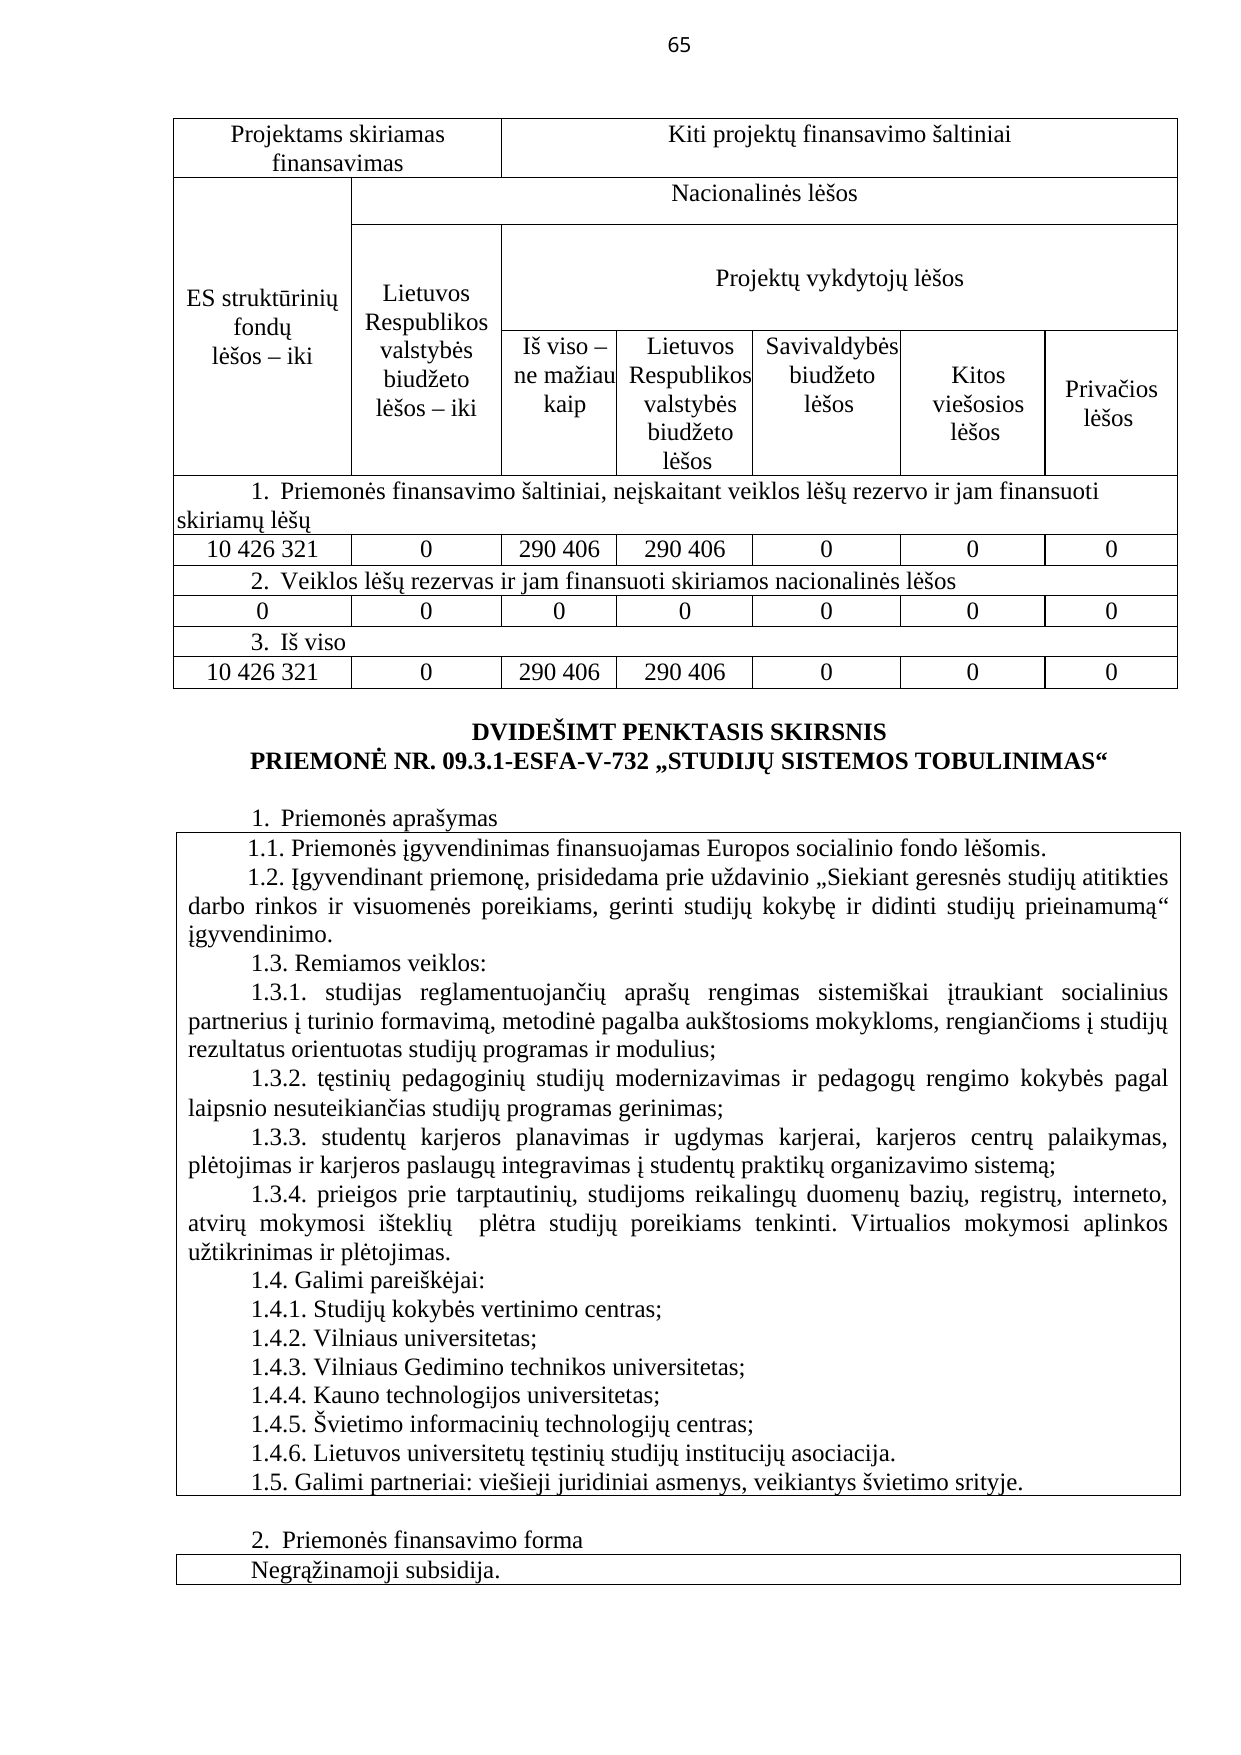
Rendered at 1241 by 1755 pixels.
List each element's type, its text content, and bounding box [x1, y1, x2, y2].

table_cell 290 406 [502, 535, 616, 565]
table_cell 0 [901, 657, 1044, 687]
text 1. Priemonės aprašymas [251, 803, 1181, 832]
table_cell 290 406 [617, 535, 752, 565]
table_cell Lietuvos Respublikos valstybės biudžeto lėšos – iki [352, 225, 501, 475]
table_cell 0 [901, 535, 1044, 565]
table_cell 290 406 [617, 657, 752, 687]
text PRIEMONĖ NR. 09.3.1-ESFA-V-732 „STUDIJŲ SISTEMOS TOBULINIMAS“ [177, 746, 1181, 775]
table_cell 10 426 321 [174, 535, 351, 565]
table_header 1.1. Priemonės įgyvendinimas finansuojamas Europos socialinio fondo lėšomis. [177, 833, 1180, 862]
table_cell 0 [174, 596, 351, 626]
table_cell 1.5. Galimi partneriai: viešieji juridiniai asmenys, veikiantys švietimo srityje. [177, 1467, 1180, 1495]
table_cell 2. Veiklos lėšų rezervas ir jam finansuoti skiriamos nacionalinės lėšos [174, 566, 1177, 595]
table_header Kiti projektų finansavimo šaltiniai [502, 119, 1177, 177]
text 2. Priemonės finansavimo forma [251, 1525, 1181, 1554]
table_cell 0 [1046, 657, 1177, 687]
table_cell 1.3. Remiamos veiklos: 1.3.1. studijas reglamentuojančių aprašų rengimas sistemiškai įtraukiant socialinius partnerius į turinio formavimą, metodinė pagalba aukštosioms mokykloms, rengiančioms į studijų rezultatus orientuotas studijų programas ir modulius; 1.3.2. tęstinių pedagoginių studijų modernizavimas ir pedagogų rengimo kokybės pagal laipsnio nesuteikiančias studijų programas gerinimas; 1.3.3. studentų karjeros planavimas ir ugdymas karjerai, karjeros centrų palaikymas, plėtojimas ir karjeros paslaugų integravimas į studentų praktikų organizavimo sistemą; 1.3.4. prieigos prie tarptautinių, studijoms reikalingų duomenų bazių, registrų, interneto, atvirų mokymosi išteklių plėtra studijų poreikiams tenkinti. Virtualios mokymosi aplinkos užtikrinimas ir plėtojimas. [177, 948, 1180, 1265]
table_cell Iš viso – ne mažiau kaip [502, 331, 616, 475]
table_cell 0 [901, 596, 1044, 626]
table_cell 0 [502, 596, 616, 626]
table_cell 0 [1046, 535, 1177, 565]
table_cell ES struktūrinių fondų lėšos – iki [174, 178, 351, 475]
table_header Projektams skiriamas finansavimas [174, 119, 501, 177]
table_cell 290 406 [502, 657, 616, 687]
table_cell 0 [352, 535, 501, 565]
table_cell 1.4. Galimi pareiškėjai: 1.4.1. Studijų kokybės vertinimo centras; 1.4.2. Vilniaus universitetas; 1.4.3. Vilniaus Gedimino technikos universitetas; 1.4.4. Kauno technologijos universitetas; 1.4.5. Švietimo informacinių technologijų centras; 1.4.6. Lietuvos universitetų tęstinių studijų institucijų asociacija. [177, 1265, 1180, 1467]
table_cell 0 [753, 657, 900, 687]
table_cell Lietuvos Respublikos valstybės biudžeto lėšos [617, 331, 752, 475]
table_cell 0 [352, 657, 501, 687]
table_cell 0 [617, 596, 752, 626]
table_cell 0 [753, 596, 900, 626]
table_cell 3. Iš viso [174, 627, 1177, 656]
table_cell 0 [1046, 596, 1177, 626]
table_cell Savivaldybės biudžeto lėšos [753, 331, 900, 475]
table_cell Projektų vykdytojų lėšos [502, 225, 1177, 330]
table_cell Privačios lėšos [1046, 331, 1177, 475]
table_cell Nacionalinės lėšos [352, 178, 1177, 224]
table_cell 10 426 321 [174, 657, 351, 687]
table_cell 0 [352, 596, 501, 626]
table_cell 1. Priemonės finansavimo šaltiniai, neįskaitant veiklos lėšų rezervo ir jam finansuoti skiriamų lėšų [174, 476, 1177, 533]
table_cell Kitos viešosios lėšos [901, 331, 1044, 475]
text DVIDEŠIMT PENKTASIS SKIRSNIS [177, 717, 1181, 746]
table_header Negrąžinamoji subsidija. [177, 1555, 1180, 1584]
table_cell 1.2. Įgyvendinant priemonę, prisidedama prie uždavinio „Siekiant geresnės studijų atitikties darbo rinkos ir visuomenės poreikiams, gerinti studijų kokybę ir didinti studijų prieinamumą“ įgyvendinimo. [177, 862, 1180, 948]
table_cell 0 [753, 535, 900, 565]
